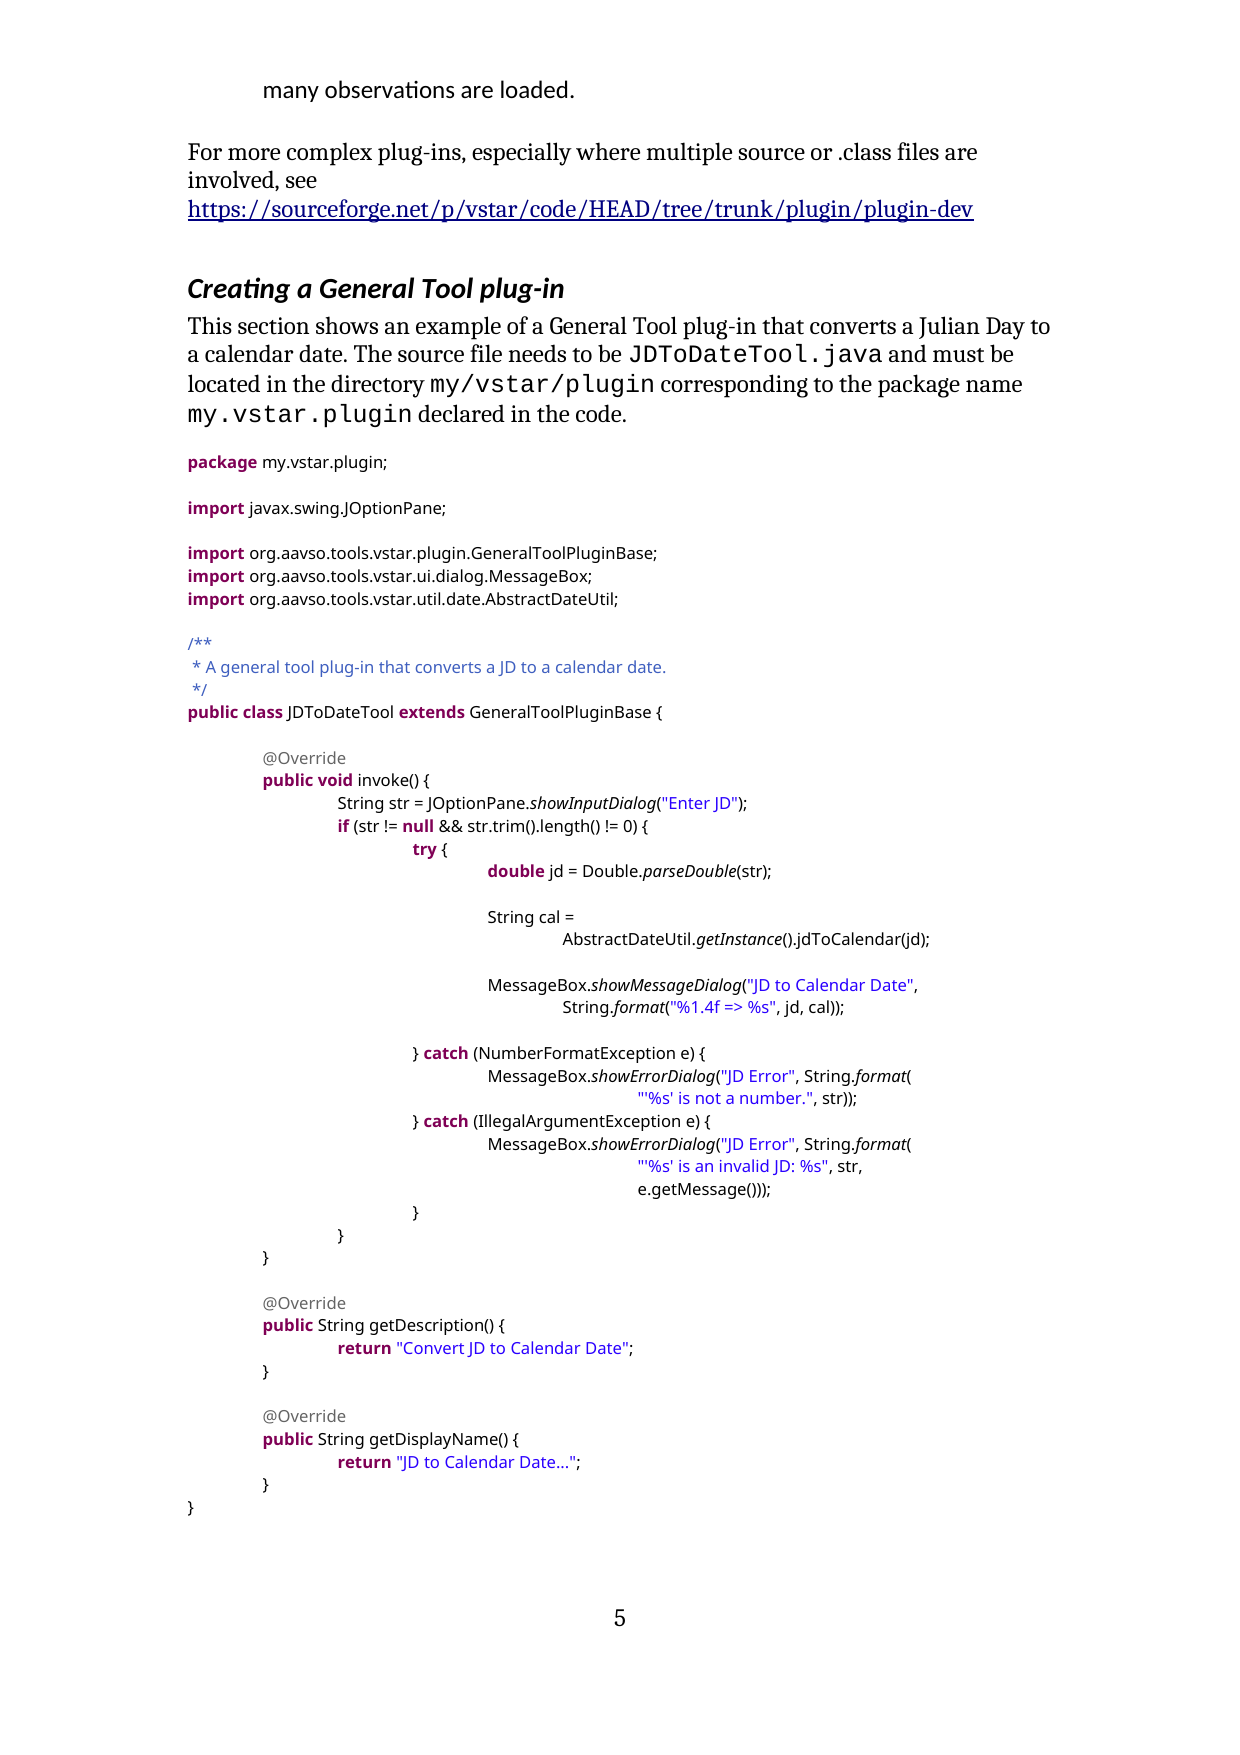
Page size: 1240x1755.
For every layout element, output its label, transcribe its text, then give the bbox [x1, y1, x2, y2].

text String cal = [187, 905, 1052, 928]
text For more complex plug-ins, especially where multiple source or .class files are involved, see https://sourceforge.net/p/vstar/code/HEAD/tree/trunk/plugin/plugin-dev [187, 138, 1052, 224]
text import javax.swing.JOptionPane; [187, 497, 1052, 519]
text } [187, 1359, 1052, 1382]
text * A general tool plug-in that converts a JD to a calendar date. [187, 656, 1052, 678]
text public class JDToDateTool extends GeneralToolPluginBase { [187, 701, 1052, 724]
text if (str != null && str.trim().length() != 0) { [187, 814, 1052, 837]
text return "Convert JD to Calendar Date"; [187, 1337, 1052, 1359]
text /** [187, 633, 1052, 656]
text import org.aavso.tools.vstar.ui.dialog.MessageBox; [187, 565, 1052, 587]
text @Override [187, 1291, 1052, 1314]
text @Override [187, 746, 1052, 769]
text String str = JOptionPane.showInputDialog("Enter JD"); [187, 792, 1052, 814]
text MessageBox.showErrorDialog("JD Error", String.format( [187, 1064, 1052, 1087]
text } [187, 1246, 1052, 1269]
text "'%s' is not a number.", str)); [187, 1087, 1052, 1110]
text try { [187, 837, 1052, 860]
text MessageBox.showErrorDialog("JD Error", String.format( [187, 1132, 1052, 1155]
text } [187, 1223, 1052, 1246]
text @Override [187, 1405, 1052, 1428]
text public void invoke() { [187, 769, 1052, 792]
text MessageBox.showMessageDialog("JD to Calendar Date", [262, 973, 1052, 996]
text */ [187, 678, 1052, 701]
text return "JD to Calendar Date..."; [187, 1450, 1052, 1473]
text double jd = Double.parseDouble(str); [187, 860, 1052, 883]
text This section shows an example of a General Tool plug-in that converts a Julian Day to a calendar date. The source file needs to be JDToDateTool.java and must be located in the directory my/vstar/plugin corresponding to the package name my.vstar.plugin declared in the code. [187, 312, 1052, 430]
text } catch (IllegalArgumentException e) { [187, 1110, 1052, 1132]
text e.getMessage())); [637, 1178, 1052, 1201]
text } [187, 1496, 1052, 1518]
text } [187, 1473, 1052, 1496]
subtitle Creating a General Tool plug-in [187, 270, 1052, 305]
text } [187, 1201, 1052, 1223]
text String.format("%1.4f => %s", jd, cal)); [487, 996, 1052, 1019]
text "'%s' is an invalid JD: %s", str, [187, 1155, 1052, 1178]
text package my.vstar.plugin; [187, 451, 1052, 474]
text public String getDisplayName() { [187, 1428, 1052, 1450]
text import org.aavso.tools.vstar.plugin.GeneralToolPluginBase; [187, 542, 1052, 565]
text } catch (NumberFormatException e) { [187, 1042, 1052, 1064]
text public String getDescription() { [187, 1314, 1052, 1337]
list many observations are loaded. [225, 74, 1052, 104]
text AbstractDateUtil.getInstance().jdToCalendar(jd); [487, 928, 1052, 951]
text import org.aavso.tools.vstar.util.date.AbstractDateUtil; [187, 587, 1052, 610]
